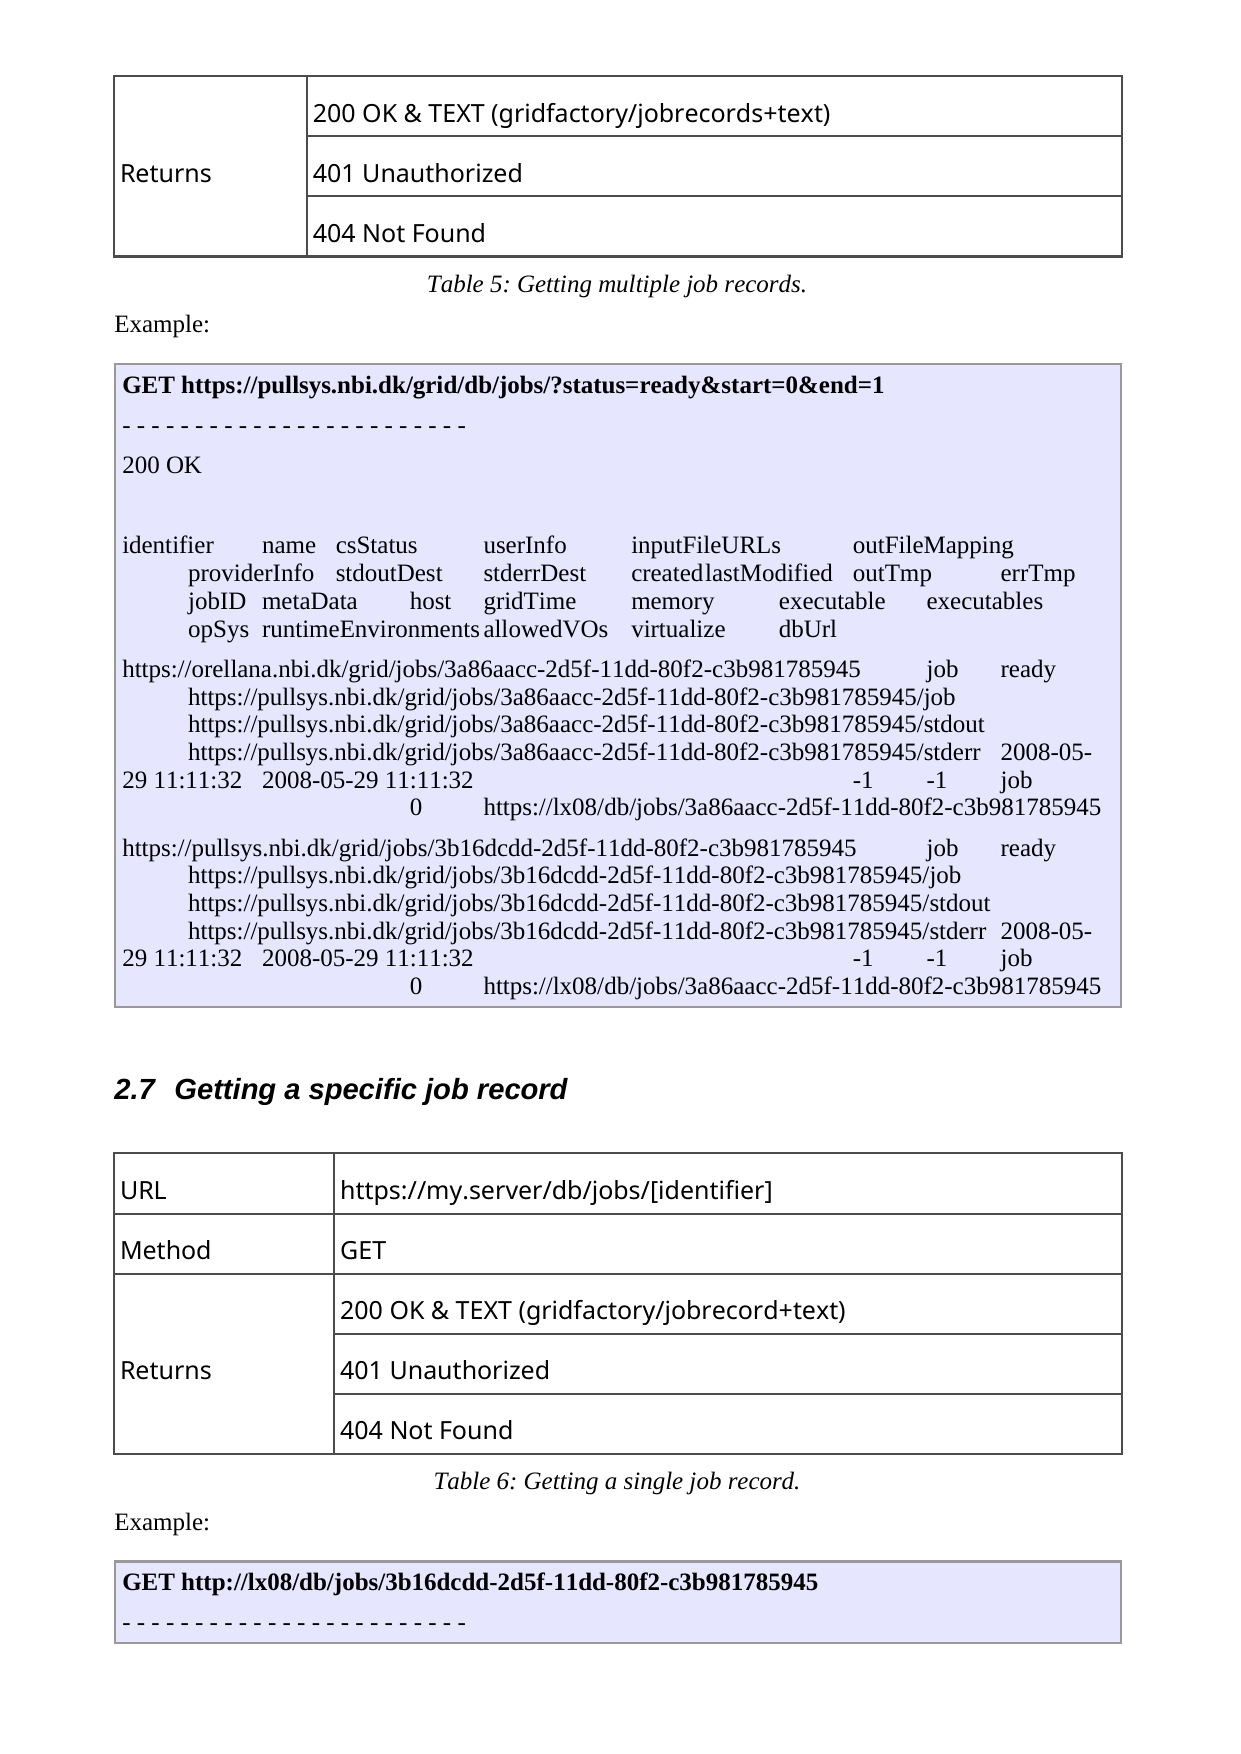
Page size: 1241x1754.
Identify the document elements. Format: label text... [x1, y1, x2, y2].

text Example: [114, 310, 1122, 338]
table_cell GET [335, 1215, 1121, 1272]
text Example: [114, 1508, 1122, 1535]
text 200 OK [116, 443, 1120, 479]
table_header 200 OK & TEXT (gridfactory/jobrecord+text) [335, 1275, 1121, 1333]
table_cell 404 Not Found [335, 1395, 1121, 1453]
text - - - - - - - - - - - - - - - - - - - - - - - - [116, 1601, 1120, 1642]
table_header URL [115, 1154, 333, 1212]
text GET http://lx08/db/jobs/3b16dcdd-2d5f-11dd-80f2-c3b981785945 [116, 1563, 1120, 1596]
subtitle Getting a specific job record [114, 1073, 1122, 1106]
table_cell 401 Unauthorized [308, 137, 1121, 195]
text GET https://pullsys.nbi.dk/grid/db/jobs/?status=ready&start=0&end=1 [116, 365, 1120, 398]
table_cell Returns [115, 1275, 333, 1453]
table_header 200 OK & TEXT (gridfactory/jobrecords+text) [308, 77, 1121, 135]
table_cell Returns [115, 77, 306, 255]
table_cell 404 Not Found [308, 197, 1121, 255]
text Table 5: Getting multiple job records. [114, 270, 1122, 298]
text https://orellana.nbi.dk/grid/jobs/3a86aacc-2d5f-11dd-80f2-c3b981785945 job ready https://pullsys.nbi.dk/grid/jobs/3a86aacc-2d5f-11dd-80f2-c3b981785945/job https://pullsys.nbi.dk/grid/jobs/3a86aacc-2d5f-11dd-80f2-c3b981785945/stdout https://pullsys.nbi.dk/grid/jobs/3a86aacc-2d5f-11dd-80f2-c3b981785945/stderr 2008-05-29 11:11:32 2008-05-29 11:11:32 -1 -1 job 0 https://lx08/db/jobs/3a86aacc-2d5f-11dd-80f2-c3b981785945 [116, 647, 1120, 821]
table_cell Method [115, 1215, 333, 1272]
text Table 6: Getting a single job record. [114, 1467, 1122, 1495]
text - - - - - - - - - - - - - - - - - - - - - - - - [116, 403, 1120, 439]
text https://pullsys.nbi.dk/grid/jobs/3b16dcdd-2d5f-11dd-80f2-c3b981785945 job ready https://pullsys.nbi.dk/grid/jobs/3b16dcdd-2d5f-11dd-80f2-c3b981785945/job https://pullsys.nbi.dk/grid/jobs/3b16dcdd-2d5f-11dd-80f2-c3b981785945/stdout https://pullsys.nbi.dk/grid/jobs/3b16dcdd-2d5f-11dd-80f2-c3b981785945/stderr 2008-05-29 11:11:32 2008-05-29 11:11:32 -1 -1 job 0 https://lx08/db/jobs/3a86aacc-2d5f-11dd-80f2-c3b981785945 [116, 826, 1120, 1006]
table_header https://my.server/db/jobs/[identifier] [335, 1154, 1121, 1212]
text identifier name csStatus userInfo inputFileURLs outFileMapping providerInfo stdoutDest stderrDest created lastModified outTmp errTmp jobID metaData host gridTime memory executable executables opSys runtimeEnvironments allowedVOs virtualize dbUrl [116, 524, 1120, 642]
table_cell 401 Unauthorized [335, 1335, 1121, 1393]
